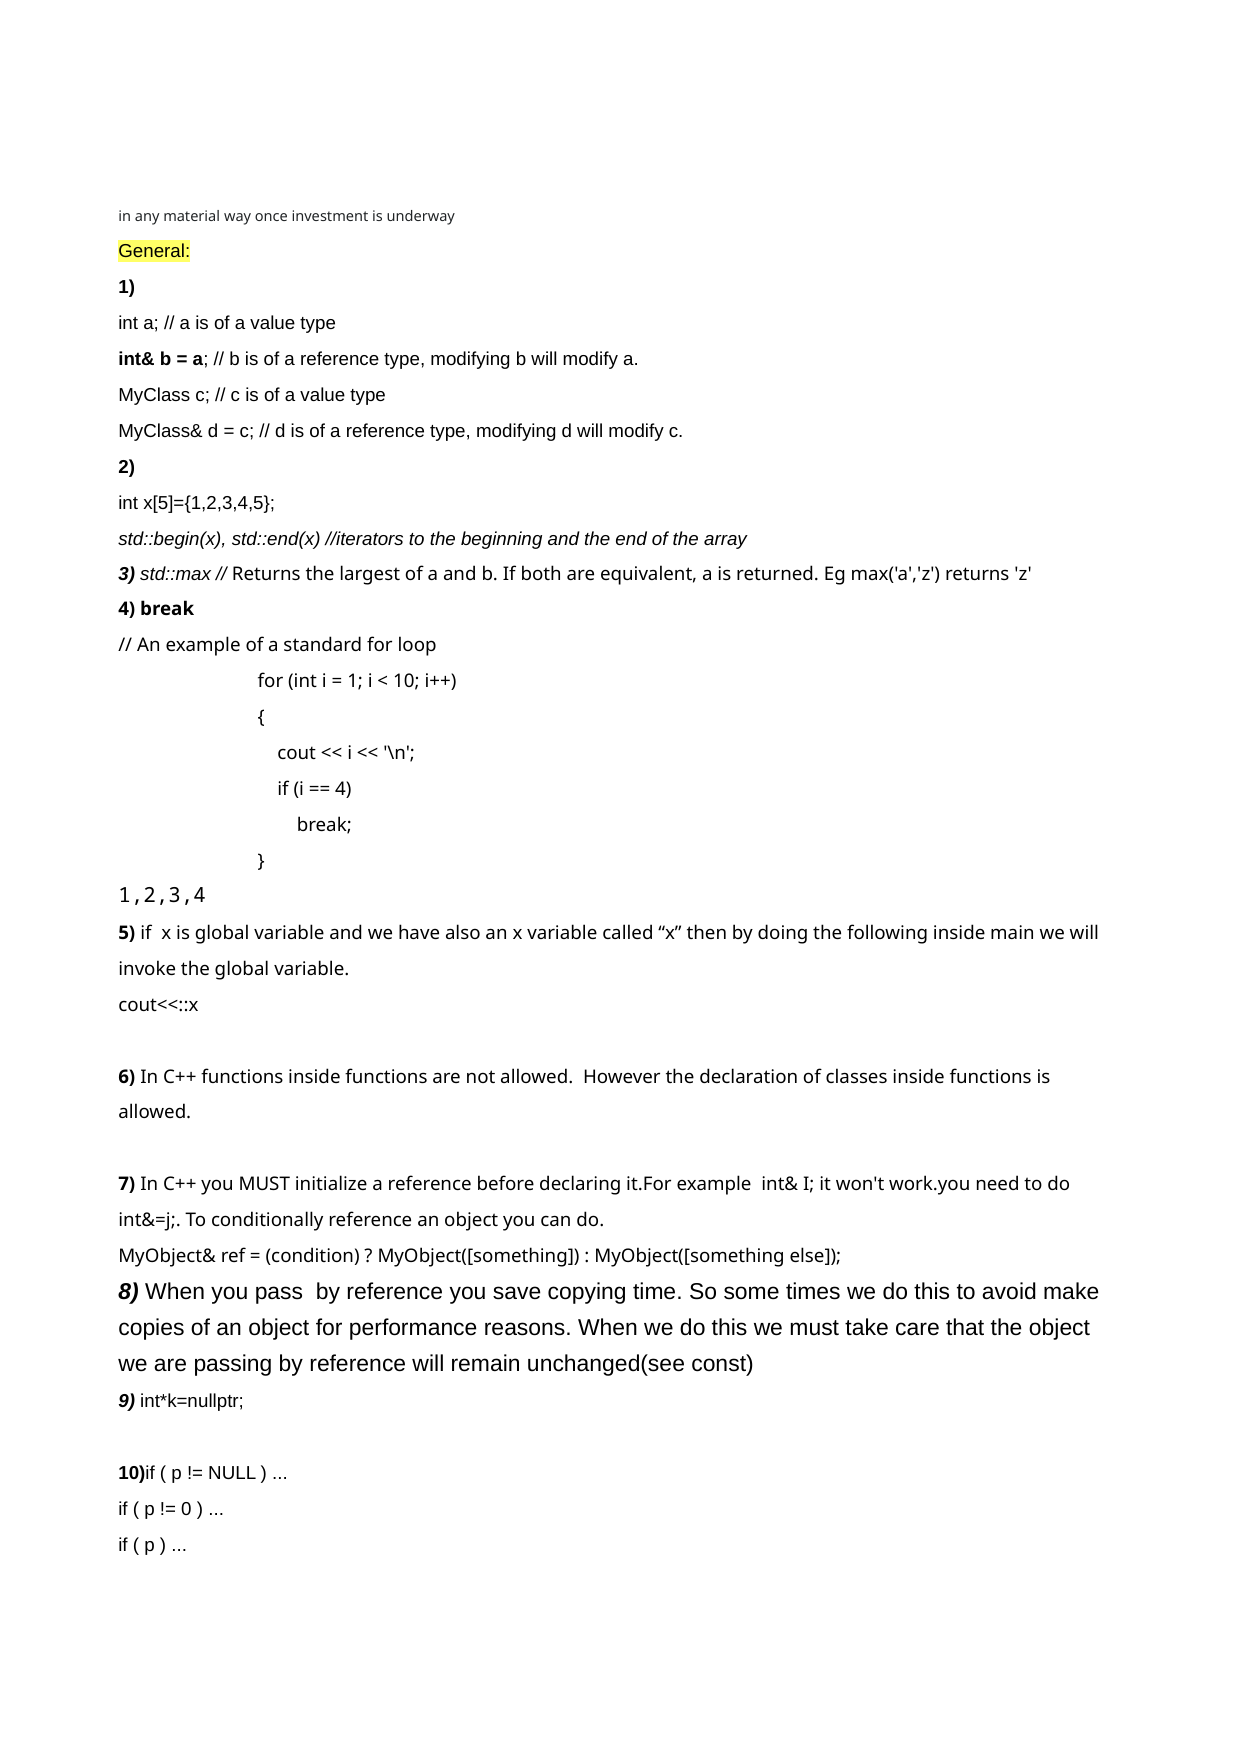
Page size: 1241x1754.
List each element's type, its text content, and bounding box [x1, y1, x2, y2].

text 8) When you pass by reference you save copying time. So some times we do this to avoid make copies of an object for performance reasons. When we do this we must take care that the object we are passing by reference will remain unchanged(see const) [118, 1268, 1122, 1376]
text std::begin(x), std::end(x) //iterators to the beginning and the end of the array [118, 513, 1122, 549]
text if (i == 4) [118, 765, 1122, 801]
text 1) [118, 262, 1122, 298]
text 6) In C++ functions inside functions are not allowed. However the declaration of classes inside functions is allowed. [118, 1052, 1122, 1124]
text int x[5]={1,2,3,4,5}; [118, 477, 1122, 513]
text // An example of a standard for loop [118, 621, 1122, 657]
text if ( p ) ... [118, 1520, 1122, 1556]
text 5) if x is global variable and we have also an x variable called “x” then by doing the following inside main we will invoke the global variable. [118, 909, 1122, 981]
text 7) In C++ you MUST initialize a reference before declaring it.For example int& I; it won't work.you need to do int&=j;. To conditionally reference an object you can do. [118, 1160, 1122, 1232]
text 1,2,3,4 [118, 873, 1122, 909]
text cout << i << '\n'; [118, 729, 1122, 765]
text MyClass& d = c; // d is of a reference type, modifying d will modify c. [118, 406, 1122, 442]
text break; [118, 801, 1122, 837]
text MyObject& ref = (condition) ? MyObject([something]) : MyObject([something else]); [118, 1232, 1122, 1268]
text int a; // a is of a value type [118, 298, 1122, 334]
text int& b = a; // b is of a reference type, modifying b will modify a. [118, 334, 1122, 370]
text cout<<::x [118, 981, 1122, 1017]
text MyClass c; // c is of a value type [118, 370, 1122, 406]
text in any material way once investment is underway [118, 190, 1122, 226]
text 3) std::max // Returns the largest of a and b. If both are equivalent, a is returned. Eg max('a','z') returns 'z' [118, 549, 1122, 585]
text { [118, 693, 1122, 729]
text 2) [118, 442, 1122, 477]
text if ( p != 0 ) ... [118, 1484, 1122, 1520]
text 4) break [118, 585, 1122, 621]
text 10)if ( p != NULL ) ... [118, 1448, 1122, 1484]
text 9) int*k=nullptr; [118, 1376, 1122, 1412]
text General: [118, 226, 1122, 262]
text } [118, 837, 1122, 873]
text for (int i = 1; i < 10; i++) [118, 657, 1122, 693]
